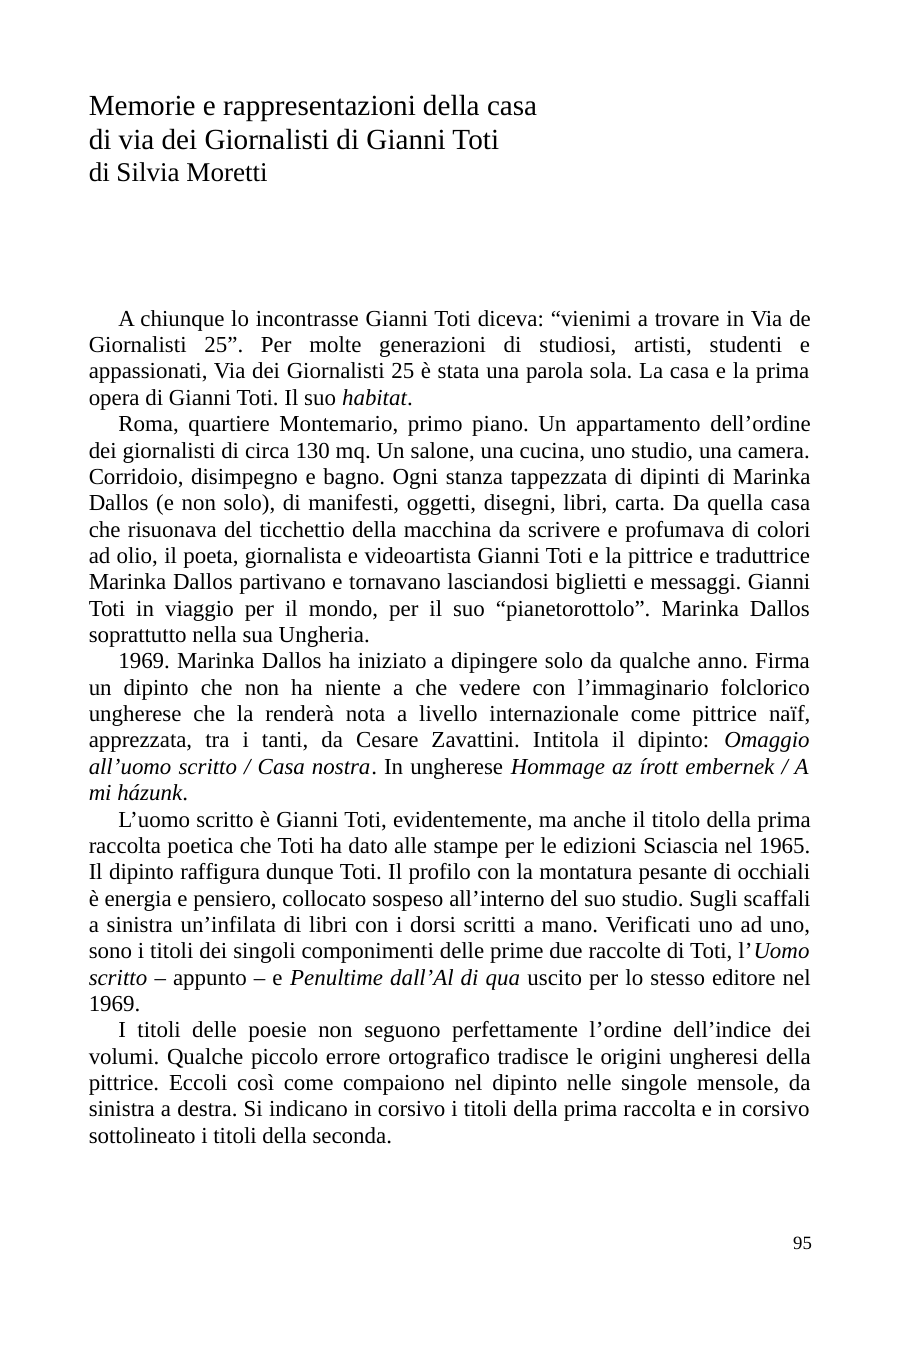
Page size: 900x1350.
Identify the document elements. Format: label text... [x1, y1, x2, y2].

text A chiunque lo incontrasse Gianni Toti diceva: “vienimi a trovare in Via de Giornalisti 25”. Per molte generazioni di studiosi, artisti, studenti e appassionati, Via dei Giornalisti 25 è stata una parola sola. La casa e la prima opera di Gianni Toti. Il suo habitat. [88, 305, 811, 410]
subtitle Memorie e rappresentazioni della casa di via dei Giornalisti di Gianni Toti di Silvia Moretti [88, 88, 811, 187]
text Roma, quartiere Montemario, primo piano. Un appartamento dell’ordine dei giornalisti di circa 130 mq. Un salone, una cucina, uno studio, una camera. Corridoio, disimpegno e bagno. Ogni stanza tappezzata di dipinti di Marinka Dallos (e non solo), di manifesti, oggetti, disegni, libri, carta. Da quella casa che risuonava del ticchettio della macchina da scrivere e profumava di colori ad olio, il poeta, giornalista e videoartista Gianni Toti e la pittrice e traduttrice Marinka Dallos partivano e tornavano lasciandosi biglietti e messaggi. Gianni Toti in viaggio per il mondo, per il suo “pianetorottolo”. Marinka Dallos soprattutto nella sua Ungheria. [88, 410, 811, 647]
text L’uomo scritto è Gianni Toti, evidentemente, ma anche il titolo della prima raccolta poetica che Toti ha dato alle stampe per le edizioni Sciascia nel 1965. Il dipinto raffigura dunque Toti. Il profilo con la montatura pesante di occhiali è energia e pensiero, collocato sospeso all’interno del suo studio. Sugli scaffali a sinistra un’infilata di libri con i dorsi scritti a mano. Verificati uno ad uno, sono i titoli dei singoli componimenti delle prime due raccolte di Toti, l’Uomo scritto – appunto – e Penultime dall’Al di qua uscito per lo stesso editore nel 1969. [88, 806, 811, 1016]
text 1969. Marinka Dallos ha iniziato a dipingere solo da qualche anno. Firma un dipinto che non ha niente a che vedere con l’immaginario folclorico ungherese che la renderà nota a livello internazionale come pittrice naïf, apprezzata, tra i tanti, da Cesare Zavattini. Intitola il dipinto: Omaggio all’uomo scritto / Casa nostra. In ungherese Hommage az írott embernek / A mi házunk. [88, 647, 811, 806]
text I titoli delle poesie non seguono perfettamente l’ordine dell’indice dei volumi. Qualche piccolo errore ortografico tradisce le origini ungheresi della pittrice. Eccoli così come compaiono nel dipinto nelle singole mensole, da sinistra a destra. Si indicano in corsivo i titoli della prima raccolta e in corsivo sottolineato i titoli della seconda. [88, 1016, 811, 1148]
